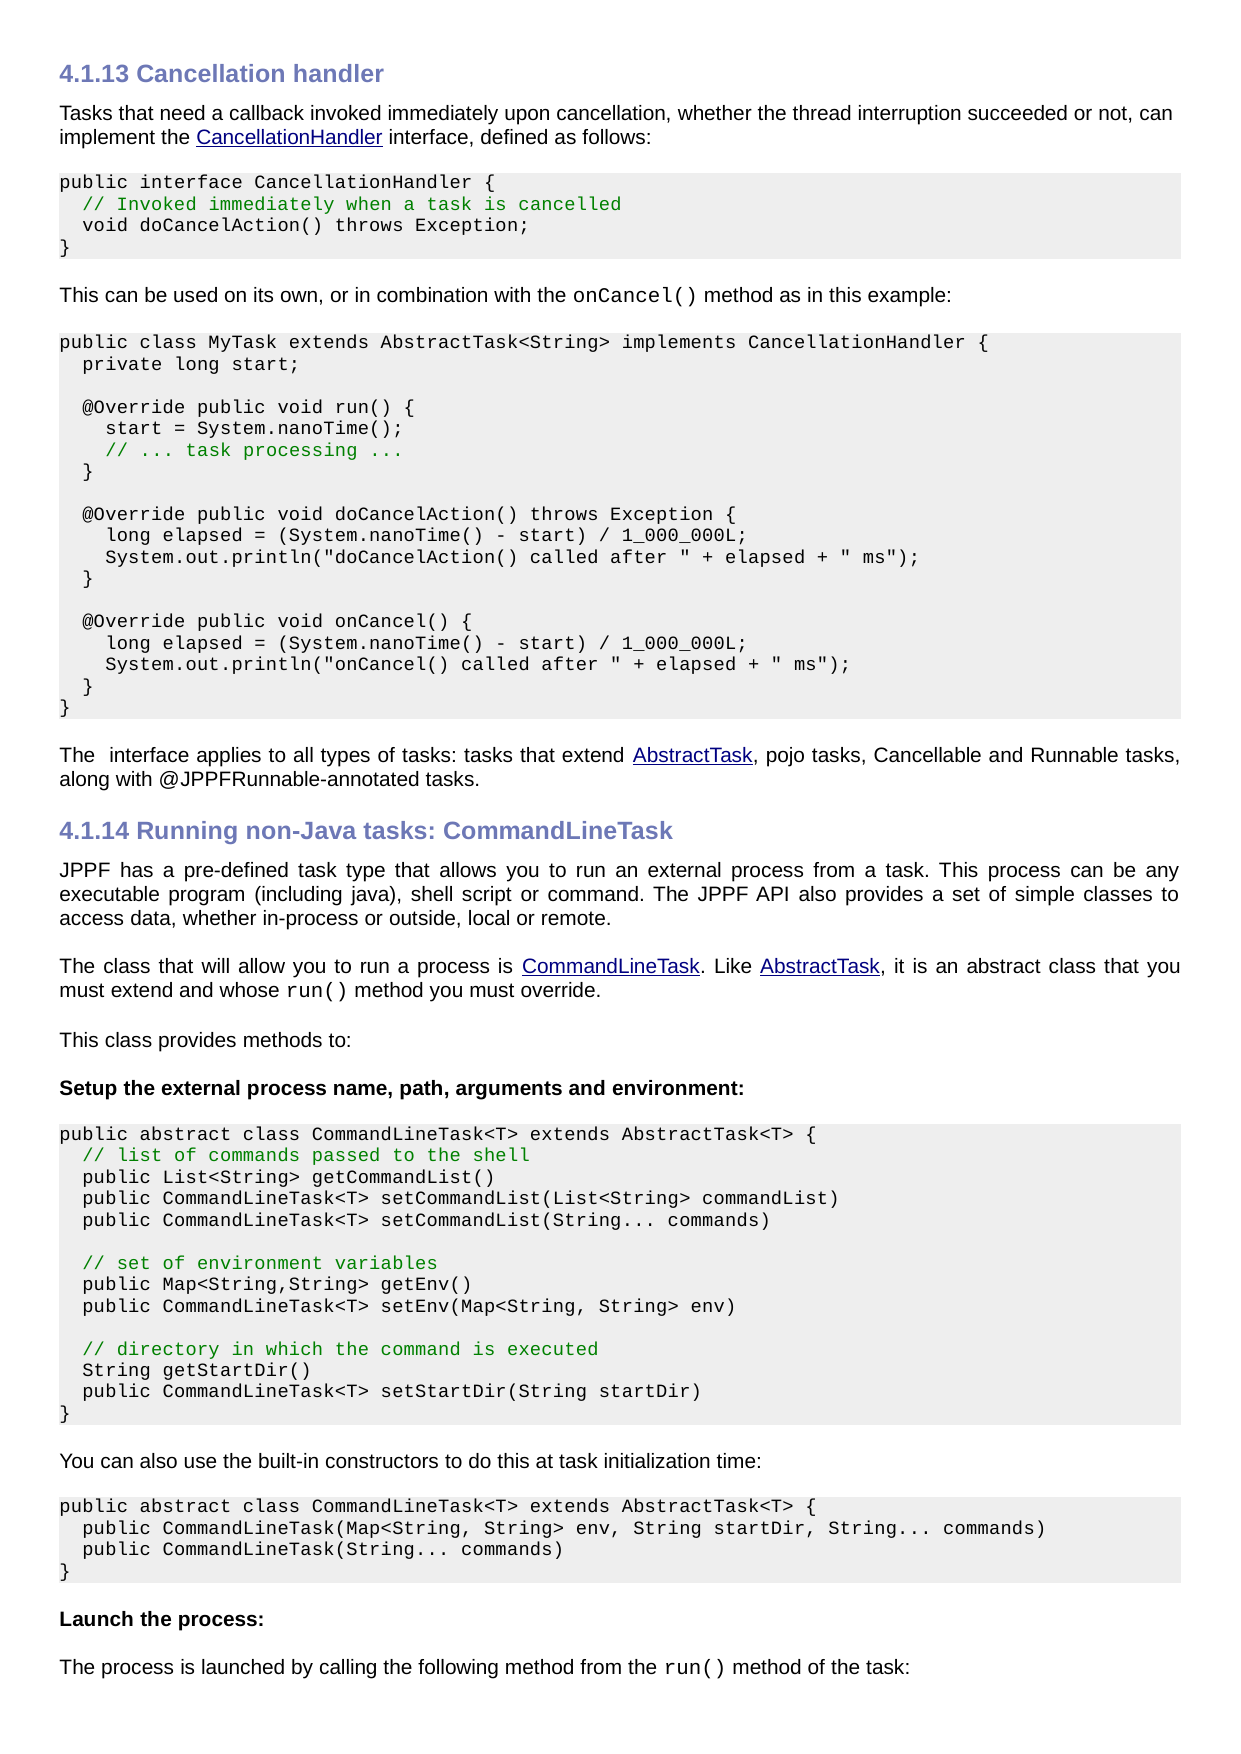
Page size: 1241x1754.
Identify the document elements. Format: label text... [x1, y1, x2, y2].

text } [59, 676, 1181, 697]
text public CommandLineTask<T> setCommandList(List<String> commandList) [59, 1189, 1181, 1210]
text String getStartDir() [59, 1360, 1181, 1382]
text public CommandLineTask<T> setEnv(Map<String, String> env) [59, 1296, 1181, 1317]
text start = System.nanoTime(); [59, 418, 1181, 440]
text long elapsed = (System.nanoTime() - start) / 1_000_000L; [59, 633, 1181, 654]
text JPPF has a pre-defined task type that allows you to run an external process from a task. This process can be any executable program (including java), shell script or command. The JPPF API also provides a set of simple classes to access data, whether in-process or outside, local or remote. [59, 858, 1181, 930]
subtitle Running non-Java tasks: CommandLineTask [59, 816, 1181, 845]
text // Invoked immediately when a task is cancelled [59, 194, 1181, 216]
text Tasks that need a callback invoked immediately upon cancellation, whether the thread interruption succeeded or not, can implement the CancellationHandler interface, defined as follows: [59, 101, 1181, 149]
text } [59, 1403, 1181, 1425]
text @Override public void onCancel() { [59, 612, 1181, 633]
text The class that will allow you to run a process is CommandLineTask. Like AbstractTask, it is an abstract class that you must extend and whose run() method you must override. [59, 954, 1181, 1004]
text public abstract class CommandLineTask<T> extends AbstractTask<T> { [59, 1124, 1181, 1146]
text Launch the process: [59, 1607, 1181, 1631]
text long elapsed = (System.nanoTime() - start) / 1_000_000L; [59, 526, 1181, 547]
text Setup the external process name, path, arguments and environment: [59, 1076, 1181, 1100]
text void doCancelAction() throws Exception; [59, 216, 1181, 237]
text System.out.println("onCancel() called after " + elapsed + " ms"); [59, 654, 1181, 676]
text public List<String> getCommandList() [59, 1167, 1181, 1189]
text public interface CancellationHandler { [59, 173, 1181, 194]
text } [59, 237, 1181, 259]
text // list of commands passed to the shell [59, 1146, 1181, 1167]
text // ... task processing ... [59, 440, 1181, 461]
text The process is launched by calling the following method from the run() method of the task: [59, 1655, 1181, 1681]
text @Override public void run() { [59, 397, 1181, 418]
text } [59, 1561, 1181, 1583]
text This can be used on its own, or in combination with the onCancel() method as in this example: [59, 283, 1181, 309]
text // set of environment variables [59, 1253, 1181, 1274]
text public class MyTask extends AbstractTask<String> implements CancellationHandler { [59, 333, 1181, 354]
text // directory in which the command is executed [59, 1339, 1181, 1360]
text System.out.println("doCancelAction() called after " + elapsed + " ms"); [59, 547, 1181, 569]
text private long start; [59, 354, 1181, 376]
text public CommandLineTask<T> setStartDir(String startDir) [59, 1382, 1181, 1403]
text public abstract class CommandLineTask<T> extends AbstractTask<T> { [59, 1497, 1181, 1518]
text public CommandLineTask<T> setCommandList(String... commands) [59, 1210, 1181, 1232]
subtitle Cancellation handler [59, 59, 1181, 88]
text public CommandLineTask(Map<String, String> env, String startDir, String... commands) [59, 1518, 1181, 1540]
text @Override public void doCancelAction() throws Exception { [59, 504, 1181, 526]
text } [59, 697, 1181, 719]
text public Map<String,String> getEnv() [59, 1274, 1181, 1296]
text public CommandLineTask(String... commands) [59, 1540, 1181, 1561]
text You can also use the built-in constructors to do this at task initialization time: [59, 1449, 1181, 1473]
text This class provides methods to: [59, 1028, 1181, 1052]
text The interface applies to all types of tasks: tasks that extend AbstractTask, pojo tasks, Cancellable and Runnable tasks, along with @JPPFRunnable-annotated tasks. [59, 743, 1181, 791]
text } [59, 461, 1181, 483]
text } [59, 569, 1181, 590]
